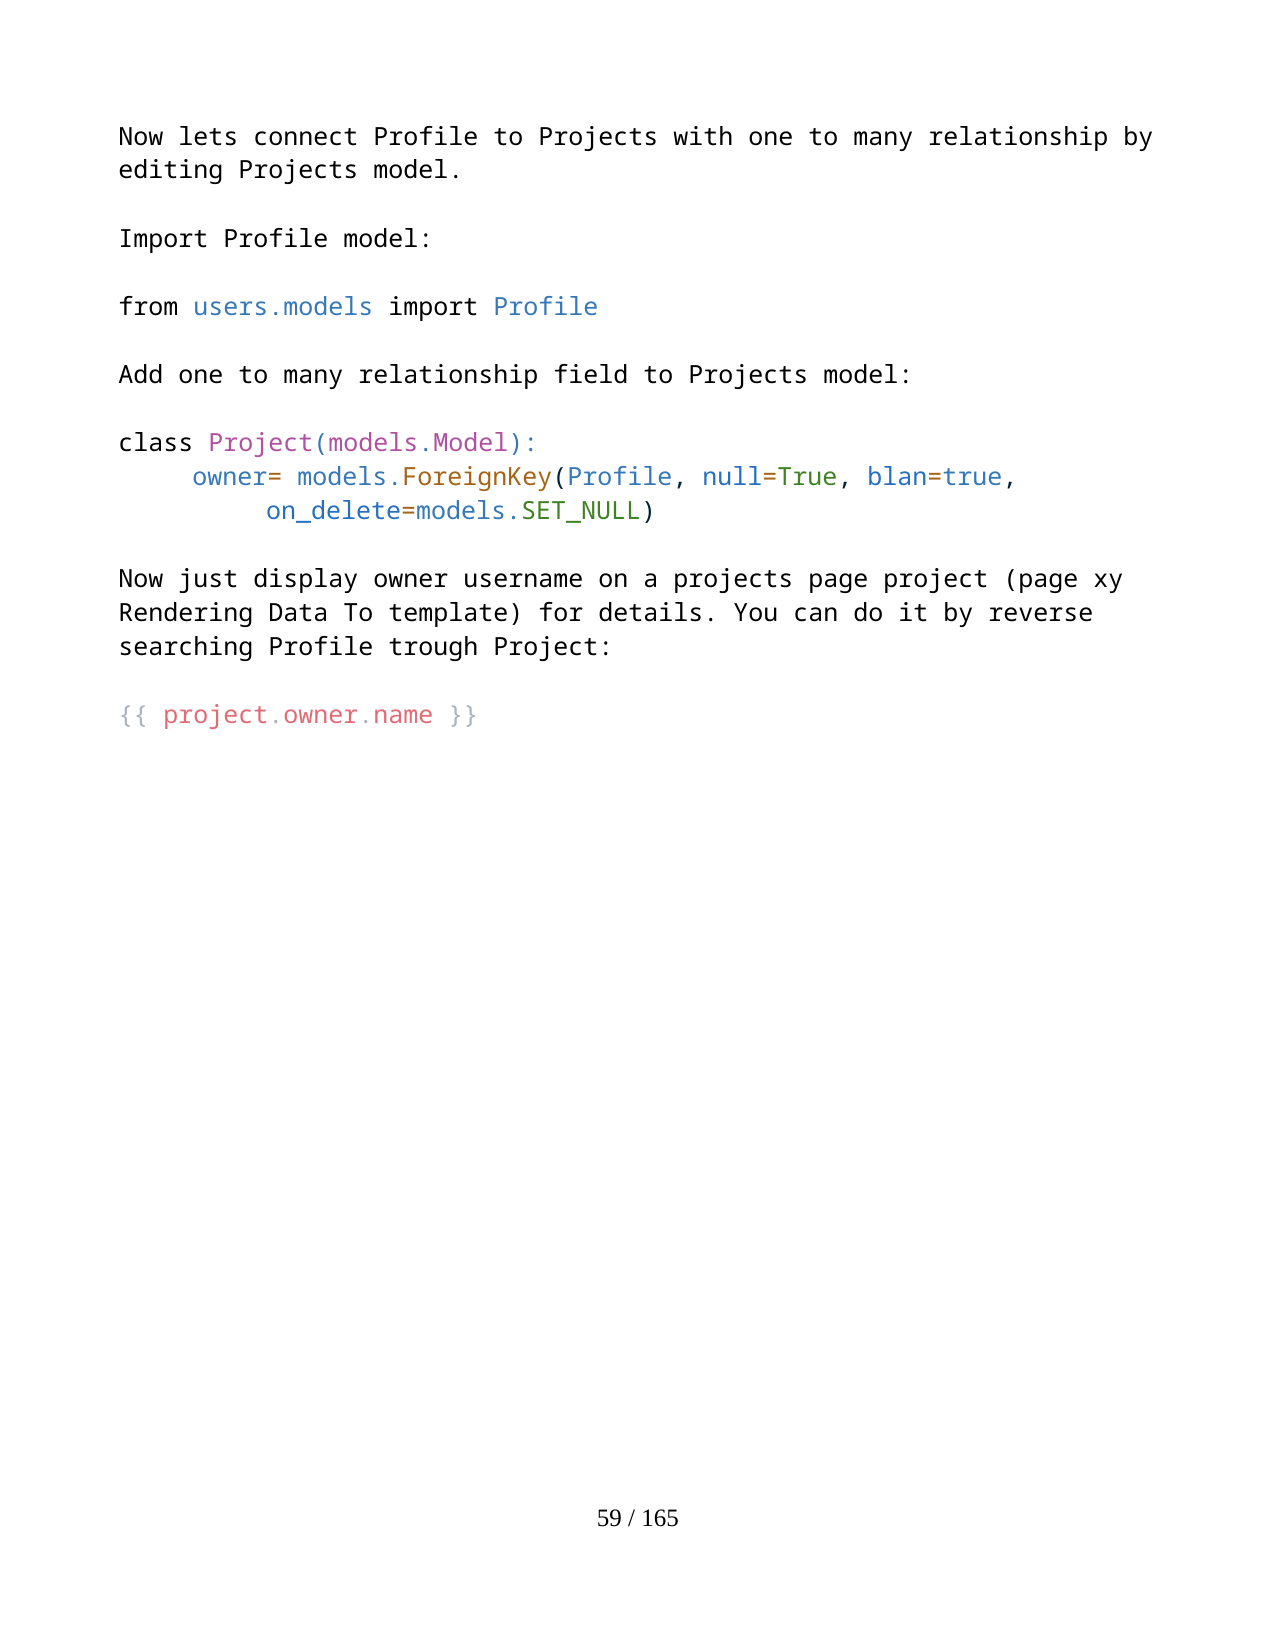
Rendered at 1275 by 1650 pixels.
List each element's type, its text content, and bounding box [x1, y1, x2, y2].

text Now just display owner username on a projects page project (page xy Rendering Data To template) for details. You can do it by reverse searching Profile trough Project: [118, 561, 1157, 663]
text class Project(models.Model): [118, 425, 1157, 459]
text Now lets connect Profile to Projects with one to many relationship by editing Projects model. [118, 118, 1157, 186]
text Add one to many relationship field to Projects model: [118, 357, 1157, 391]
text {{ project.owner.name }} [118, 697, 1157, 731]
text owner= models.ForeignKey(Profile, null=True, blan=true, on_delete=models.SET_NULL) [118, 459, 1157, 527]
text from users.models import Profile [118, 288, 1157, 322]
text Import Profile model: [118, 220, 1157, 254]
